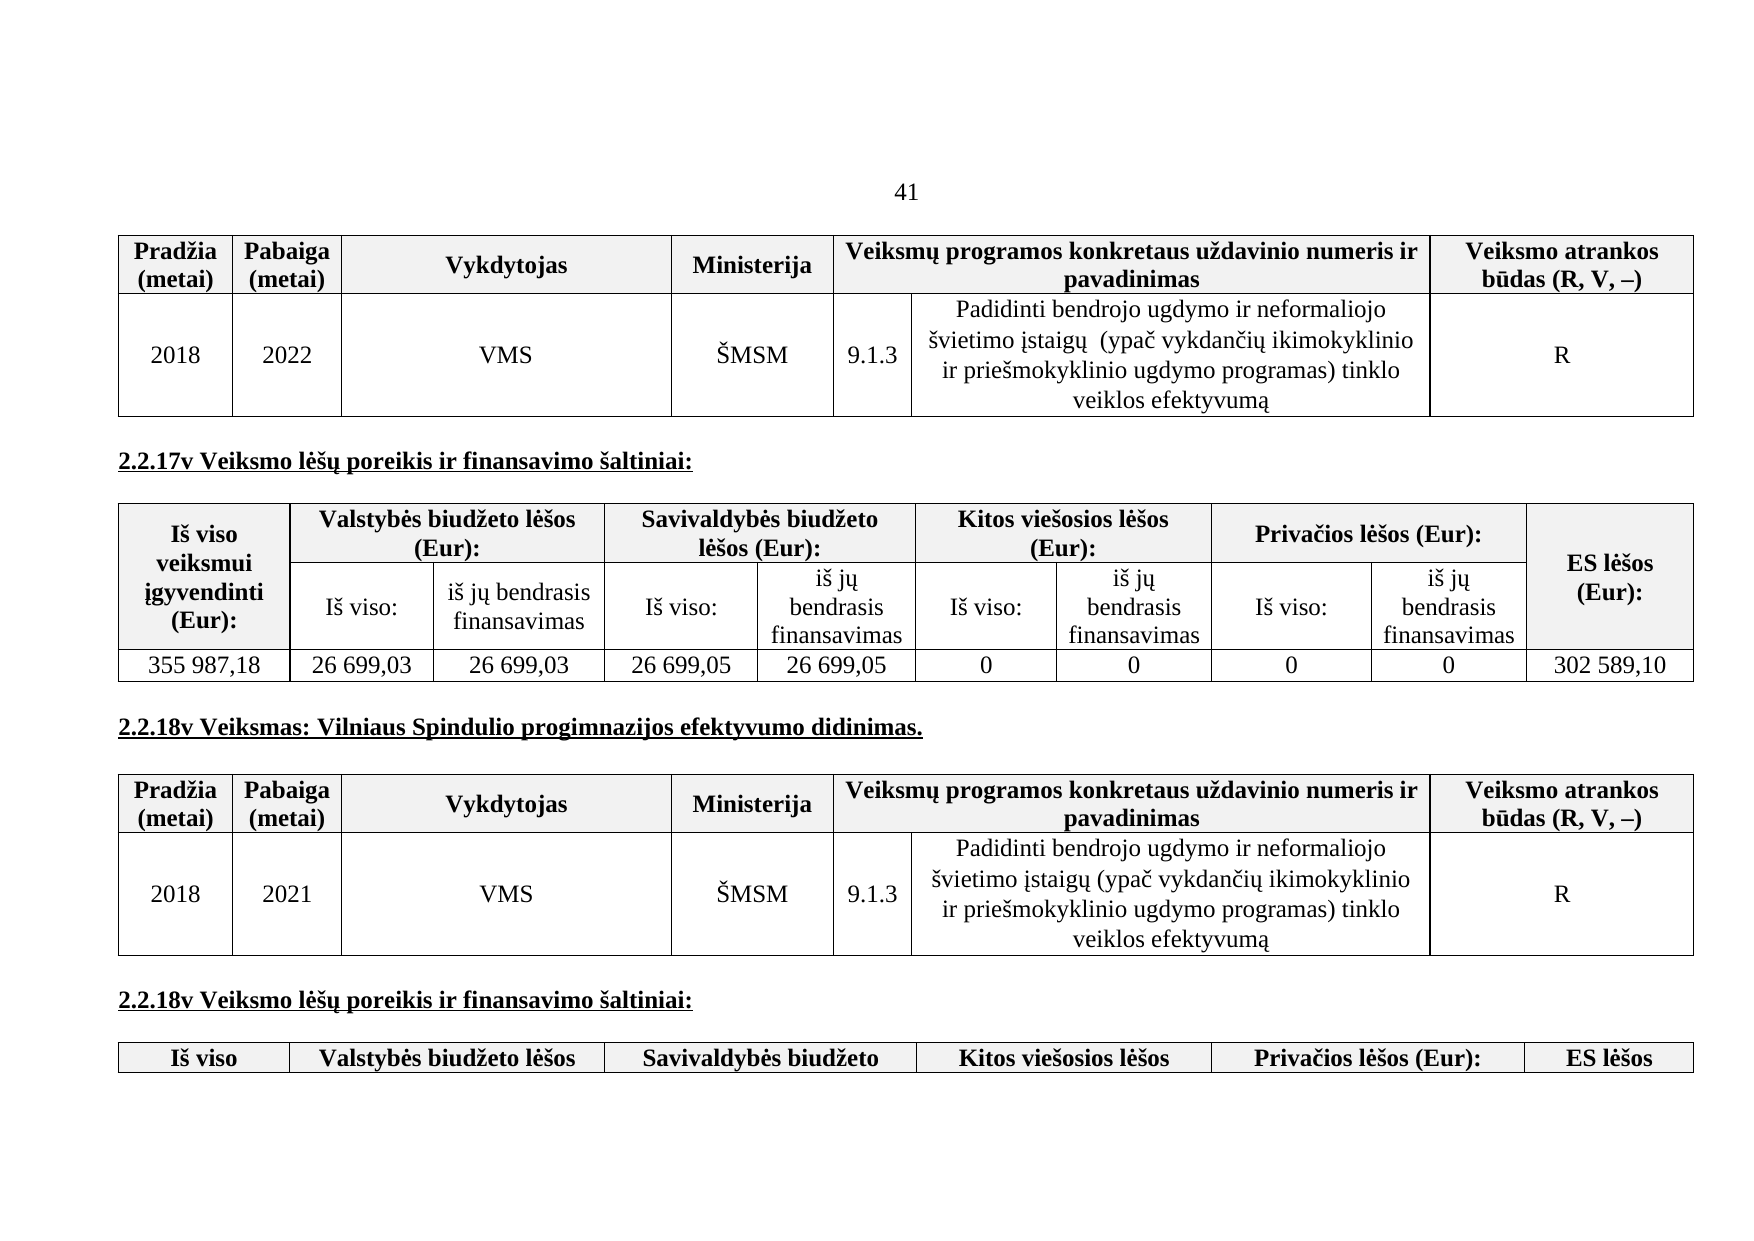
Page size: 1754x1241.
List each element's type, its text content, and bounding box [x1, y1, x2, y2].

table_cell Iš viso: [291, 563, 433, 649]
table_header Ministerija [672, 236, 833, 293]
table_header Vykdytojas [342, 236, 671, 293]
table_cell ŠMSM [672, 833, 833, 955]
table_cell 9.1.3 [834, 294, 911, 416]
table_cell iš jų bendrasis finansavimas [434, 563, 604, 649]
table_cell R [1431, 294, 1693, 416]
table_cell Iš viso: [916, 563, 1056, 649]
table_header Veiksmo atrankos būdas (R, V, –) [1431, 236, 1693, 293]
table_cell R [1431, 833, 1693, 955]
table_header Veiksmo atrankos būdas (R, V, –) [1431, 775, 1693, 832]
table_cell 355 987,18 [119, 650, 289, 681]
table_cell Padidinti bendrojo ugdymo ir neformaliojo švietimo įstaigų (ypač vykdančių ikimokyklinio ir priešmokyklinio ugdymo programas) tinklo veiklos efektyvumą [912, 294, 1429, 416]
table_header Vykdytojas [342, 775, 671, 832]
table_header Pabaiga (metai) [233, 236, 341, 293]
table_header ES lėšos [1525, 1043, 1693, 1072]
table_cell 2018 [119, 294, 232, 416]
table_cell 0 [1372, 650, 1526, 681]
table_cell VMS [342, 294, 671, 416]
table_header Privačios lėšos (Eur): [1212, 1043, 1524, 1072]
table_cell iš jų bendrasis finansavimas [758, 563, 915, 649]
table_cell 0 [916, 650, 1056, 681]
text 2.2.18v Veiksmo lėšų poreikis ir finansavimo šaltiniai: [118, 985, 1695, 1013]
table_cell iš jų bendrasis finansavimas [1057, 563, 1211, 649]
table_header Ministerija [672, 775, 833, 832]
table_header Kitos viešosios lėšos [917, 1043, 1211, 1072]
table_cell 9.1.3 [834, 833, 911, 955]
table_header Veiksmų programos konkretaus uždavinio numeris ir pavadinimas [834, 775, 1429, 832]
table_cell 26 699,03 [291, 650, 433, 681]
table_cell VMS [342, 833, 671, 955]
table_cell 2021 [233, 833, 341, 955]
table_header Pradžia (metai) [119, 775, 232, 832]
table_cell 26 699,05 [605, 650, 757, 681]
table_cell 2022 [233, 294, 341, 416]
table_cell 26 699,03 [434, 650, 604, 681]
table_cell 0 [1057, 650, 1211, 681]
table_cell Iš viso: [1212, 563, 1371, 649]
table_header Pradžia (metai) [119, 236, 232, 293]
table_cell iš jų bendrasis finansavimas [1372, 563, 1526, 649]
table_cell 0 [1212, 650, 1371, 681]
table_header ES lėšos (Eur): [1527, 504, 1693, 649]
table_header Iš viso veiksmui įgyvendinti (Eur): [119, 504, 289, 649]
table_header Savivaldybės biudžeto lėšos (Eur): [605, 504, 915, 562]
table_cell 302 589,10 [1527, 650, 1693, 681]
table_cell 26 699,05 [758, 650, 915, 681]
table_header Veiksmų programos konkretaus uždavinio numeris ir pavadinimas [834, 236, 1429, 293]
table_header Iš viso [119, 1043, 289, 1072]
table_cell Iš viso: [605, 563, 757, 649]
table_header Valstybės biudžeto lėšos [290, 1043, 604, 1072]
table_header Kitos viešosios lėšos (Eur): [916, 504, 1211, 562]
table_cell ŠMSM [672, 294, 833, 416]
table_header Savivaldybės biudžeto [605, 1043, 916, 1072]
table_header Valstybės biudžeto lėšos (Eur): [291, 504, 604, 562]
table_header Privačios lėšos (Eur): [1212, 504, 1526, 562]
table_cell 2018 [119, 833, 232, 955]
table_cell Padidinti bendrojo ugdymo ir neformaliojo švietimo įstaigų (ypač vykdančių ikimokyklinio ir priešmokyklinio ugdymo programas) tinklo veiklos efektyvumą [912, 833, 1429, 955]
text 2.2.18v Veiksmas: Vilniaus Spindulio progimnazijos efektyvumo didinimas. [118, 712, 1695, 741]
text 2.2.17v Veiksmo lėšų poreikis ir finansavimo šaltiniai: [118, 446, 1695, 474]
table_header Pabaiga (metai) [233, 775, 341, 832]
